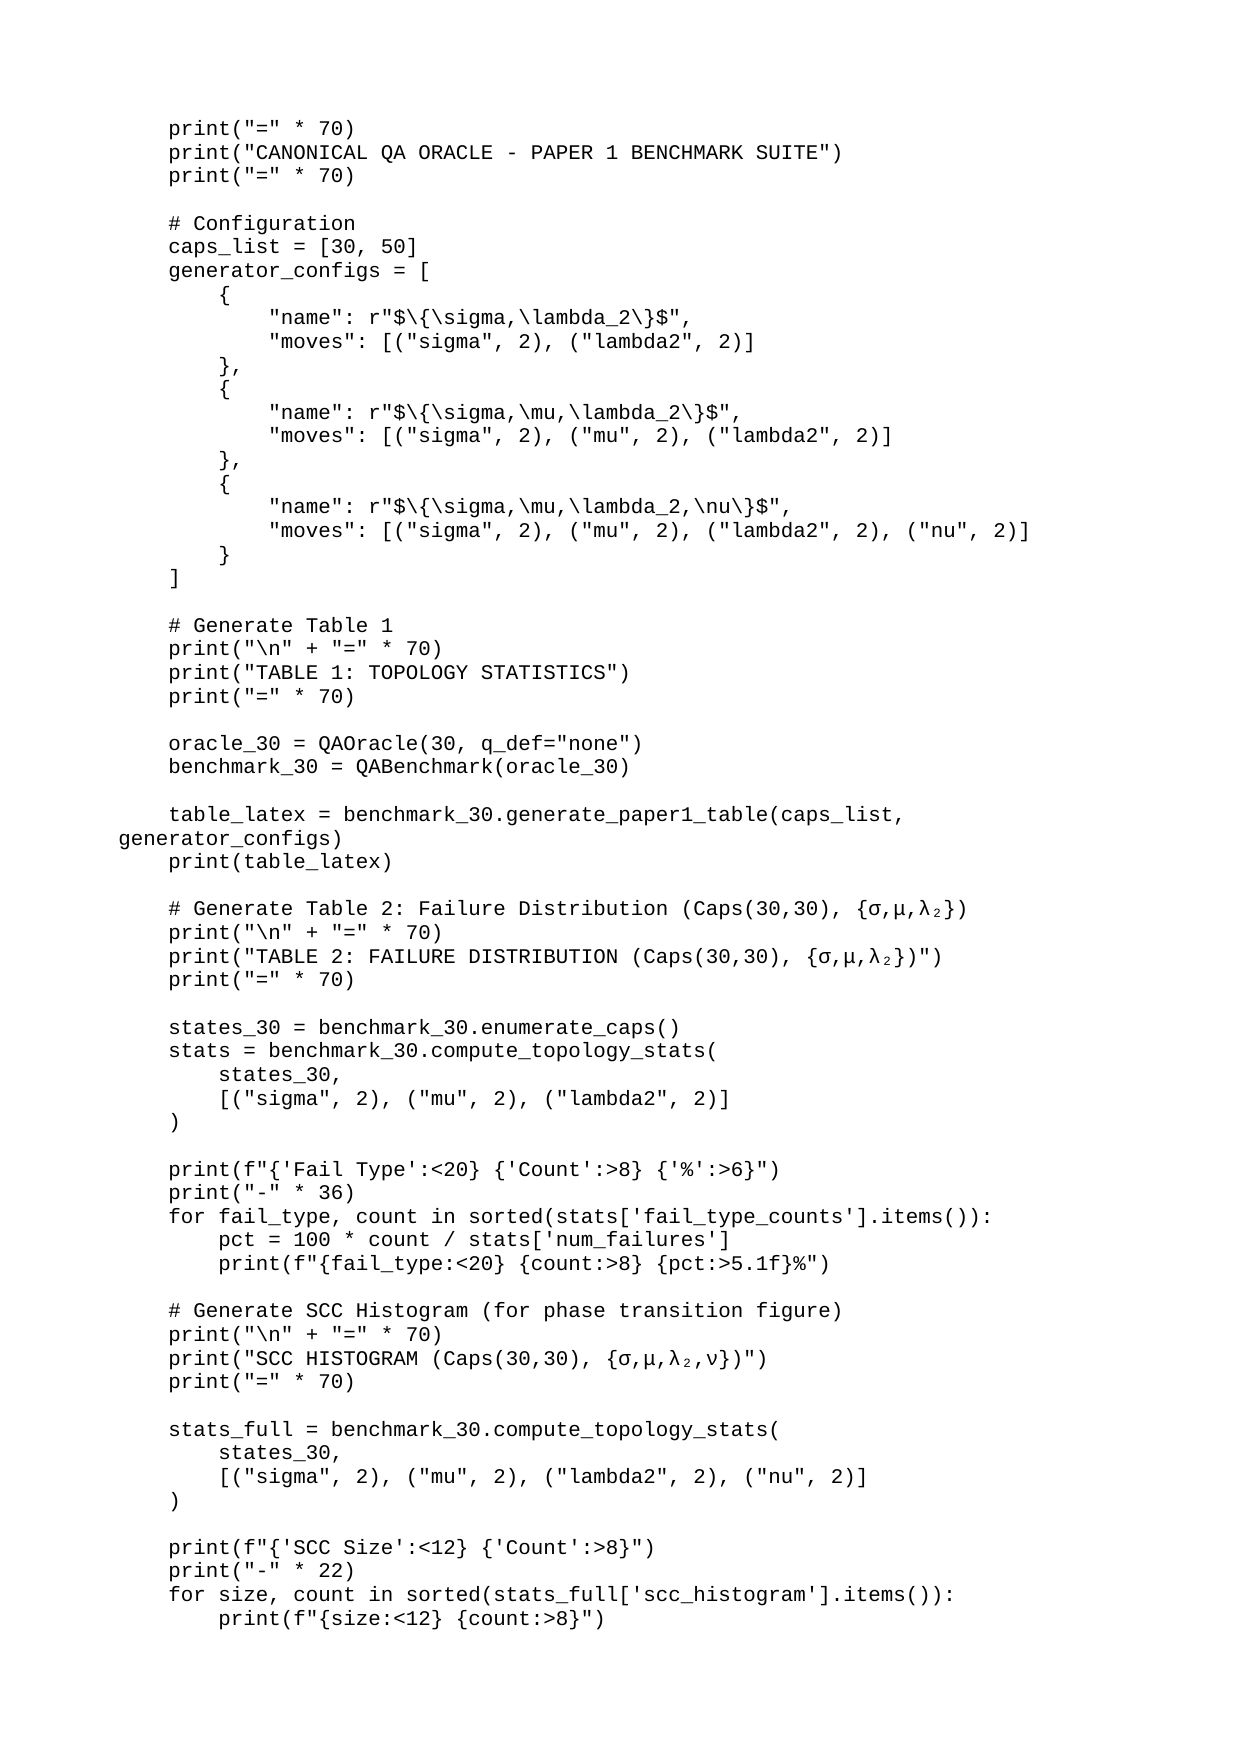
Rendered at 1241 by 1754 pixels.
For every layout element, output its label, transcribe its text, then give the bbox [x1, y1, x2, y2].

text "name": r"$\{\sigma,\mu,\lambda_2,\nu\}$", [118, 496, 1122, 520]
text # Generate Table 2: Failure Distribution (Caps(30,30), {σ,μ,λ₂}) [118, 898, 1122, 922]
text "name": r"$\{\sigma,\mu,\lambda_2\}$", [118, 402, 1122, 426]
text print("=" * 70) [118, 686, 1122, 709]
text print(f"{'Fail Type':<20} {'Count':>8} {'%':>6}") [118, 1158, 1122, 1182]
text pct = 100 * count / stats['num_failures'] [118, 1229, 1122, 1253]
text stats = benchmark_30.compute_topology_stats( [118, 1040, 1122, 1064]
text print("-" * 36) [118, 1182, 1122, 1206]
text print(f"{'SCC Size':<12} {'Count':>8}") [118, 1537, 1122, 1561]
text [("sigma", 2), ("mu", 2), ("lambda2", 2)] [118, 1088, 1122, 1111]
text oracle_30 = QAOracle(30, q_def="none") [118, 733, 1122, 757]
text # Generate Table 1 [118, 615, 1122, 638]
text "name": r"$\{\sigma,\lambda_2\}$", [118, 307, 1122, 331]
text { [118, 284, 1122, 307]
text ) [118, 1111, 1122, 1135]
text print("TABLE 1: TOPOLOGY STATISTICS") [118, 662, 1122, 686]
text print("=" * 70) [118, 969, 1122, 993]
text print("CANONICAL QA ORACLE - PAPER 1 BENCHMARK SUITE") [118, 142, 1122, 165]
text print("\n" + "=" * 70) [118, 1324, 1122, 1348]
text } [118, 544, 1122, 567]
text ) [118, 1489, 1122, 1513]
text }, [118, 449, 1122, 473]
text "moves": [("sigma", 2), ("mu", 2), ("lambda2", 2)] [118, 426, 1122, 449]
text states_30 = benchmark_30.enumerate_caps() [118, 1017, 1122, 1040]
text print("=" * 70) [118, 1371, 1122, 1395]
text }, [118, 354, 1122, 378]
text print("=" * 70) [118, 118, 1122, 142]
text generator_configs = [ [118, 260, 1122, 284]
text # Configuration [118, 213, 1122, 236]
text stats_full = benchmark_30.compute_topology_stats( [118, 1419, 1122, 1442]
text print("TABLE 2: FAILURE DISTRIBUTION (Caps(30,30), {σ,μ,λ₂})") [118, 946, 1122, 969]
text for size, count in sorted(stats_full['scc_histogram'].items()): [118, 1584, 1122, 1608]
text print("\n" + "=" * 70) [118, 638, 1122, 662]
text print(f"{fail_type:<20} {count:>8} {pct:>5.1f}%") [118, 1253, 1122, 1277]
text print(f"{size:<12} {count:>8}") [118, 1608, 1122, 1631]
text [("sigma", 2), ("mu", 2), ("lambda2", 2), ("nu", 2)] [118, 1466, 1122, 1489]
text for fail_type, count in sorted(stats['fail_type_counts'].items()): [118, 1206, 1122, 1229]
text print("\n" + "=" * 70) [118, 922, 1122, 946]
text caps_list = [30, 50] [118, 236, 1122, 260]
text states_30, [118, 1064, 1122, 1088]
text print("=" * 70) [118, 165, 1122, 189]
text print("SCC HISTOGRAM (Caps(30,30), {σ,μ,λ₂,ν})") [118, 1348, 1122, 1371]
text "moves": [("sigma", 2), ("lambda2", 2)] [118, 331, 1122, 354]
text "moves": [("sigma", 2), ("mu", 2), ("lambda2", 2), ("nu", 2)] [118, 520, 1122, 544]
text # Generate SCC Histogram (for phase transition figure) [118, 1300, 1122, 1324]
text print(table_latex) [118, 851, 1122, 875]
text { [118, 473, 1122, 496]
text ] [118, 567, 1122, 591]
text states_30, [118, 1442, 1122, 1466]
text benchmark_30 = QABenchmark(oracle_30) [118, 757, 1122, 780]
text table_latex = benchmark_30.generate_paper1_table(caps_list, generator_configs) [118, 804, 1122, 851]
text { [118, 378, 1122, 402]
text print("-" * 22) [118, 1561, 1122, 1584]
